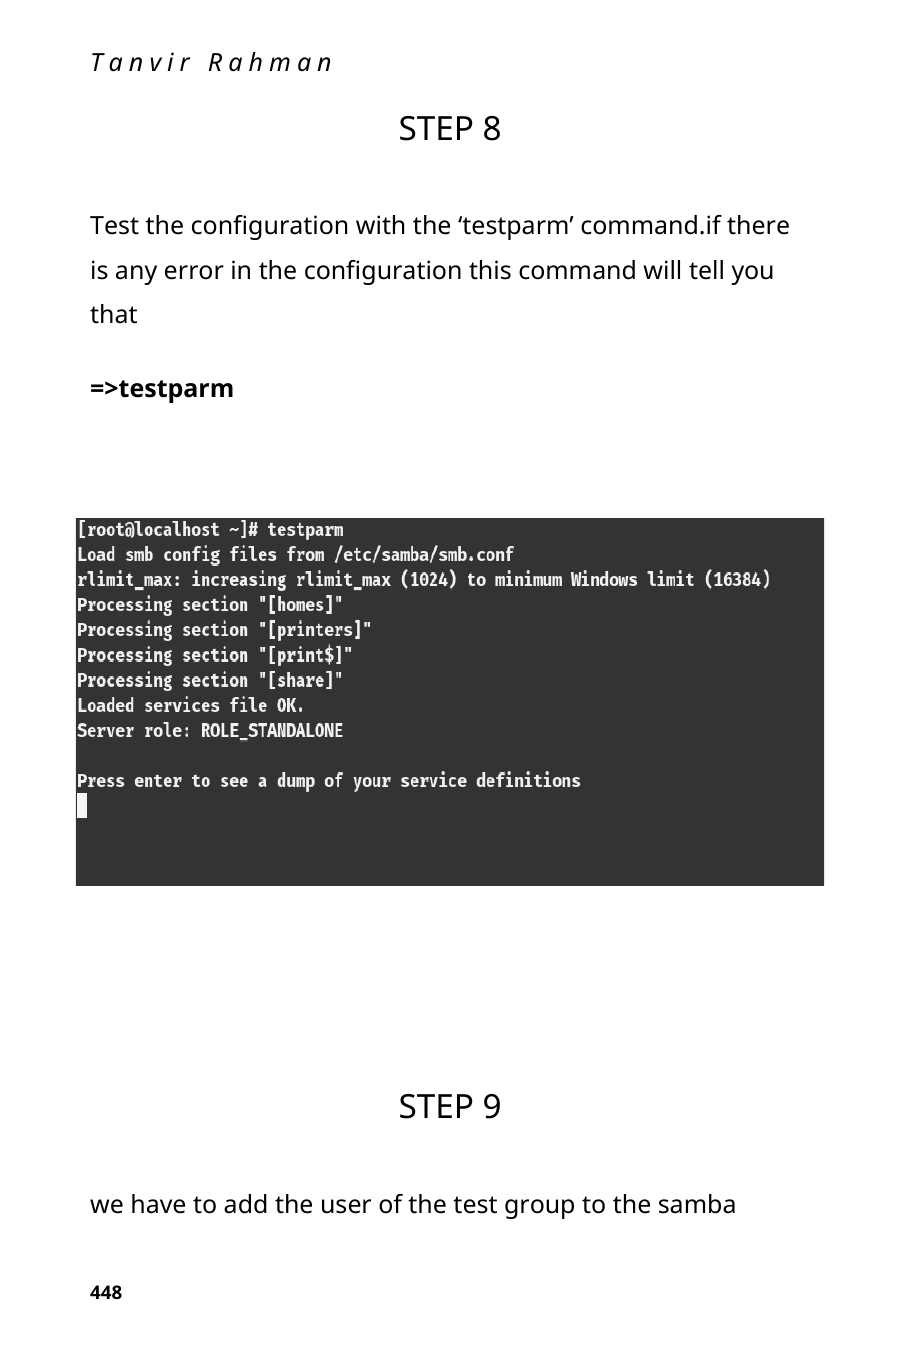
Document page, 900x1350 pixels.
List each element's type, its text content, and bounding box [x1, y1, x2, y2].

text Test the configuration with the ‘testparm’ command.if there is any error in the configuration this command will tell you that [90, 208, 810, 331]
text =>testparm [90, 371, 810, 404]
picture [75, 518, 825, 886]
text we have to add the user of the test group to the samba [90, 1187, 810, 1221]
text STEP 9 [90, 1083, 810, 1129]
text STEP 8 [90, 105, 810, 150]
